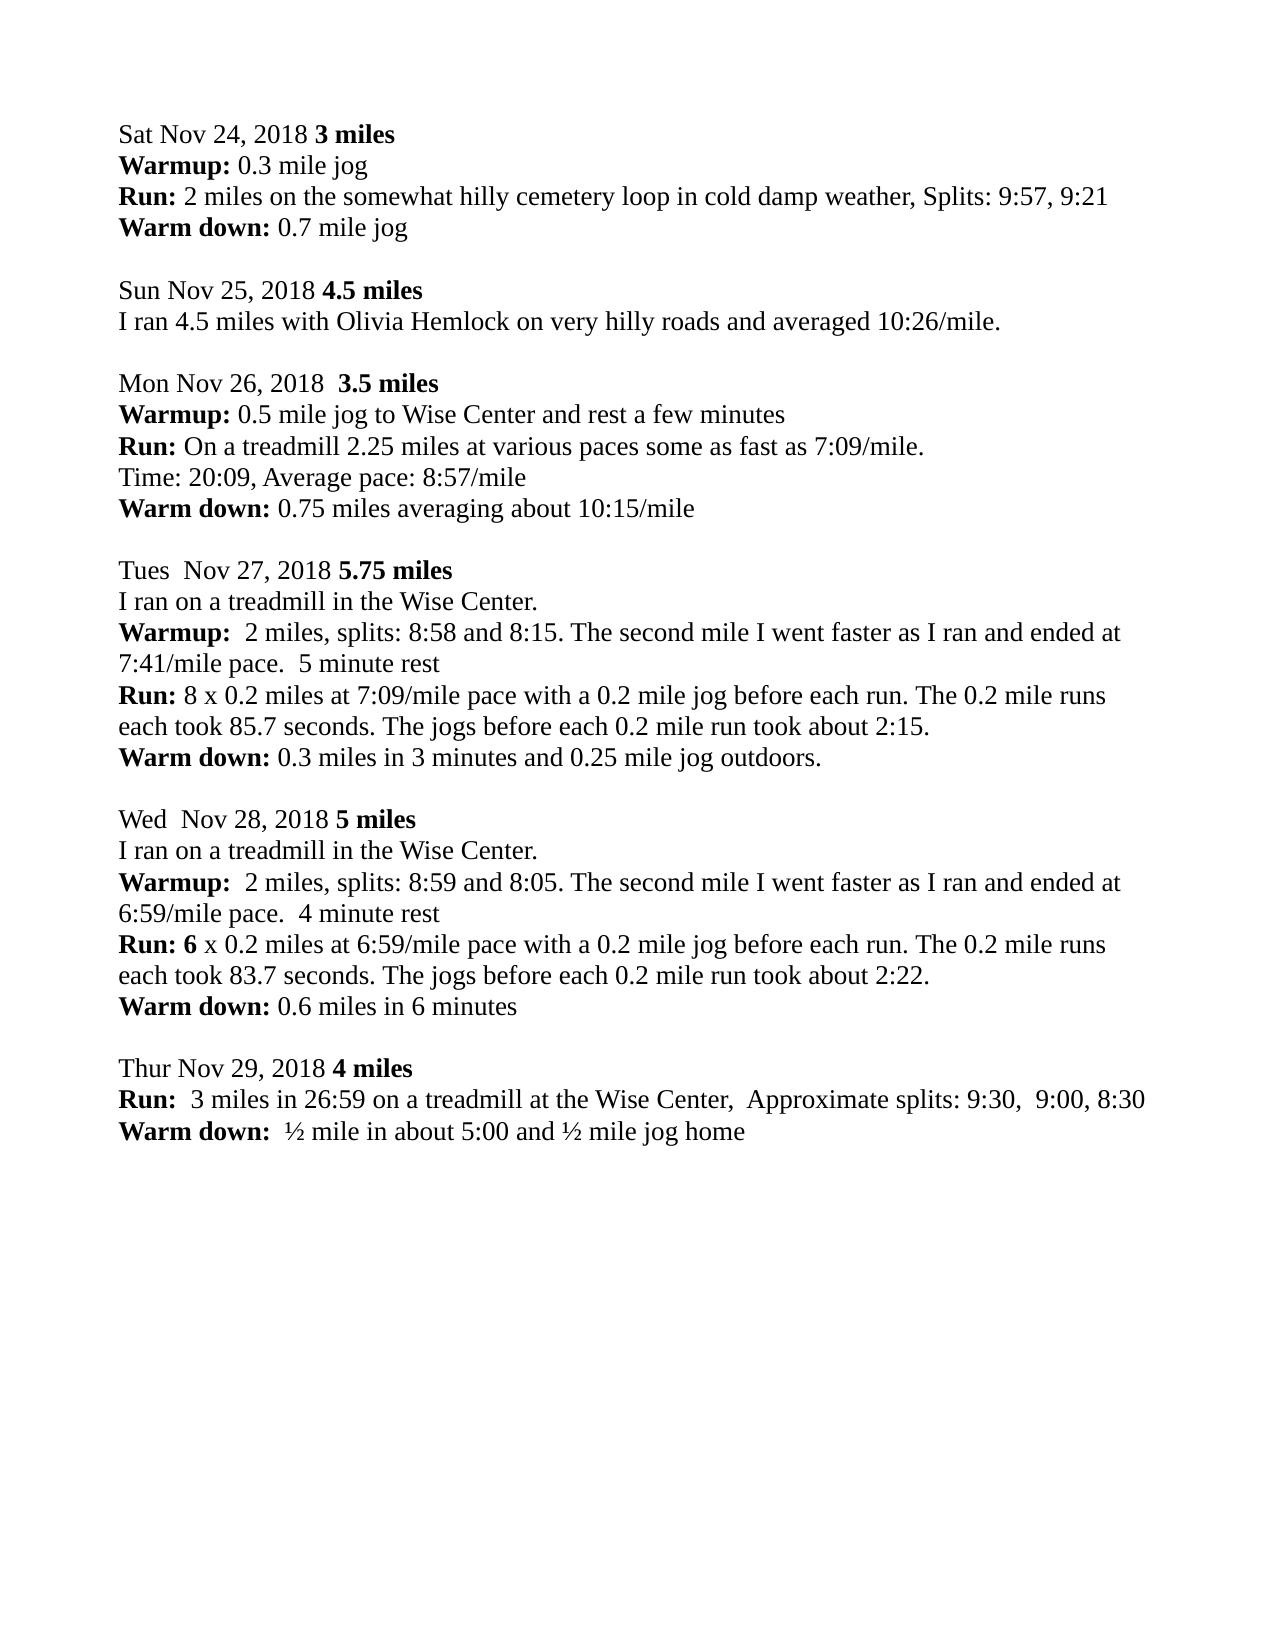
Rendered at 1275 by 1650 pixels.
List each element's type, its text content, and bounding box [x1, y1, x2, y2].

text I ran on a treadmill in the Wise Center. [118, 585, 1161, 616]
text Warmup: 0.5 mile jog to Wise Center and rest a few minutes [118, 398, 1161, 429]
text Mon Nov 26, 2018 3.5 miles [118, 367, 1161, 398]
text I ran 4.5 miles with Olivia Hemlock on very hilly roads and averaged 10:26/mile. [118, 305, 1161, 336]
text Sat Nov 24, 2018 3 miles [118, 118, 1161, 149]
text Run: 3 miles in 26:59 on a treadmill at the Wise Center, Approximate splits: 9:30, 9:00, 8:30 [118, 1084, 1161, 1115]
text Warm down: 0.75 miles averaging about 10:15/mile [118, 492, 1161, 523]
text Run: On a treadmill 2.25 miles at various paces some as fast as 7:09/mile. [118, 429, 1161, 461]
text Run: 8 x 0.2 miles at 7:09/mile pace with a 0.2 mile jog before each run. The 0.2 mile runs each took 85.7 seconds. The jogs before each 0.2 mile run took about 2:15. [118, 679, 1161, 741]
text Sun Nov 25, 2018 4.5 miles [118, 274, 1161, 305]
text Warmup: 0.3 mile jog [118, 149, 1161, 180]
text Run: 2 miles on the somewhat hilly cemetery loop in cold damp weather, Splits: 9:57, 9:21 [118, 180, 1161, 212]
text Warm down: 0.7 mile jog [118, 212, 1161, 243]
text Time: 20:09, Average pace: 8:57/mile [118, 461, 1161, 492]
text Thur Nov 29, 2018 4 miles [118, 1052, 1161, 1084]
text Warmup: 2 miles, splits: 8:58 and 8:15. The second mile I went faster as I ran and ended at 7:41/mile pace. 5 minute rest [118, 616, 1161, 679]
text Warm down: ½ mile in about 5:00 and ½ mile jog home [118, 1115, 1161, 1146]
list Warm down: 0.3 miles in 3 minutes and 0.25 mile jog outdoors. [118, 741, 1161, 772]
text Tues Nov 27, 2018 5.75 miles [118, 554, 1161, 585]
text I ran on a treadmill in the Wise Center. [118, 834, 1161, 866]
text Run: 6 x 0.2 miles at 6:59/mile pace with a 0.2 mile jog before each run. The 0.2 mile runs each took 83.7 seconds. The jogs before each 0.2 mile run took about 2:22. [118, 928, 1161, 990]
text Wed Nov 28, 2018 5 miles [118, 803, 1161, 834]
list Warm down: 0.6 miles in 6 minutes [118, 990, 1161, 1021]
text Warmup: 2 miles, splits: 8:59 and 8:05. The second mile I went faster as I ran and ended at 6:59/mile pace. 4 minute rest [118, 866, 1161, 928]
